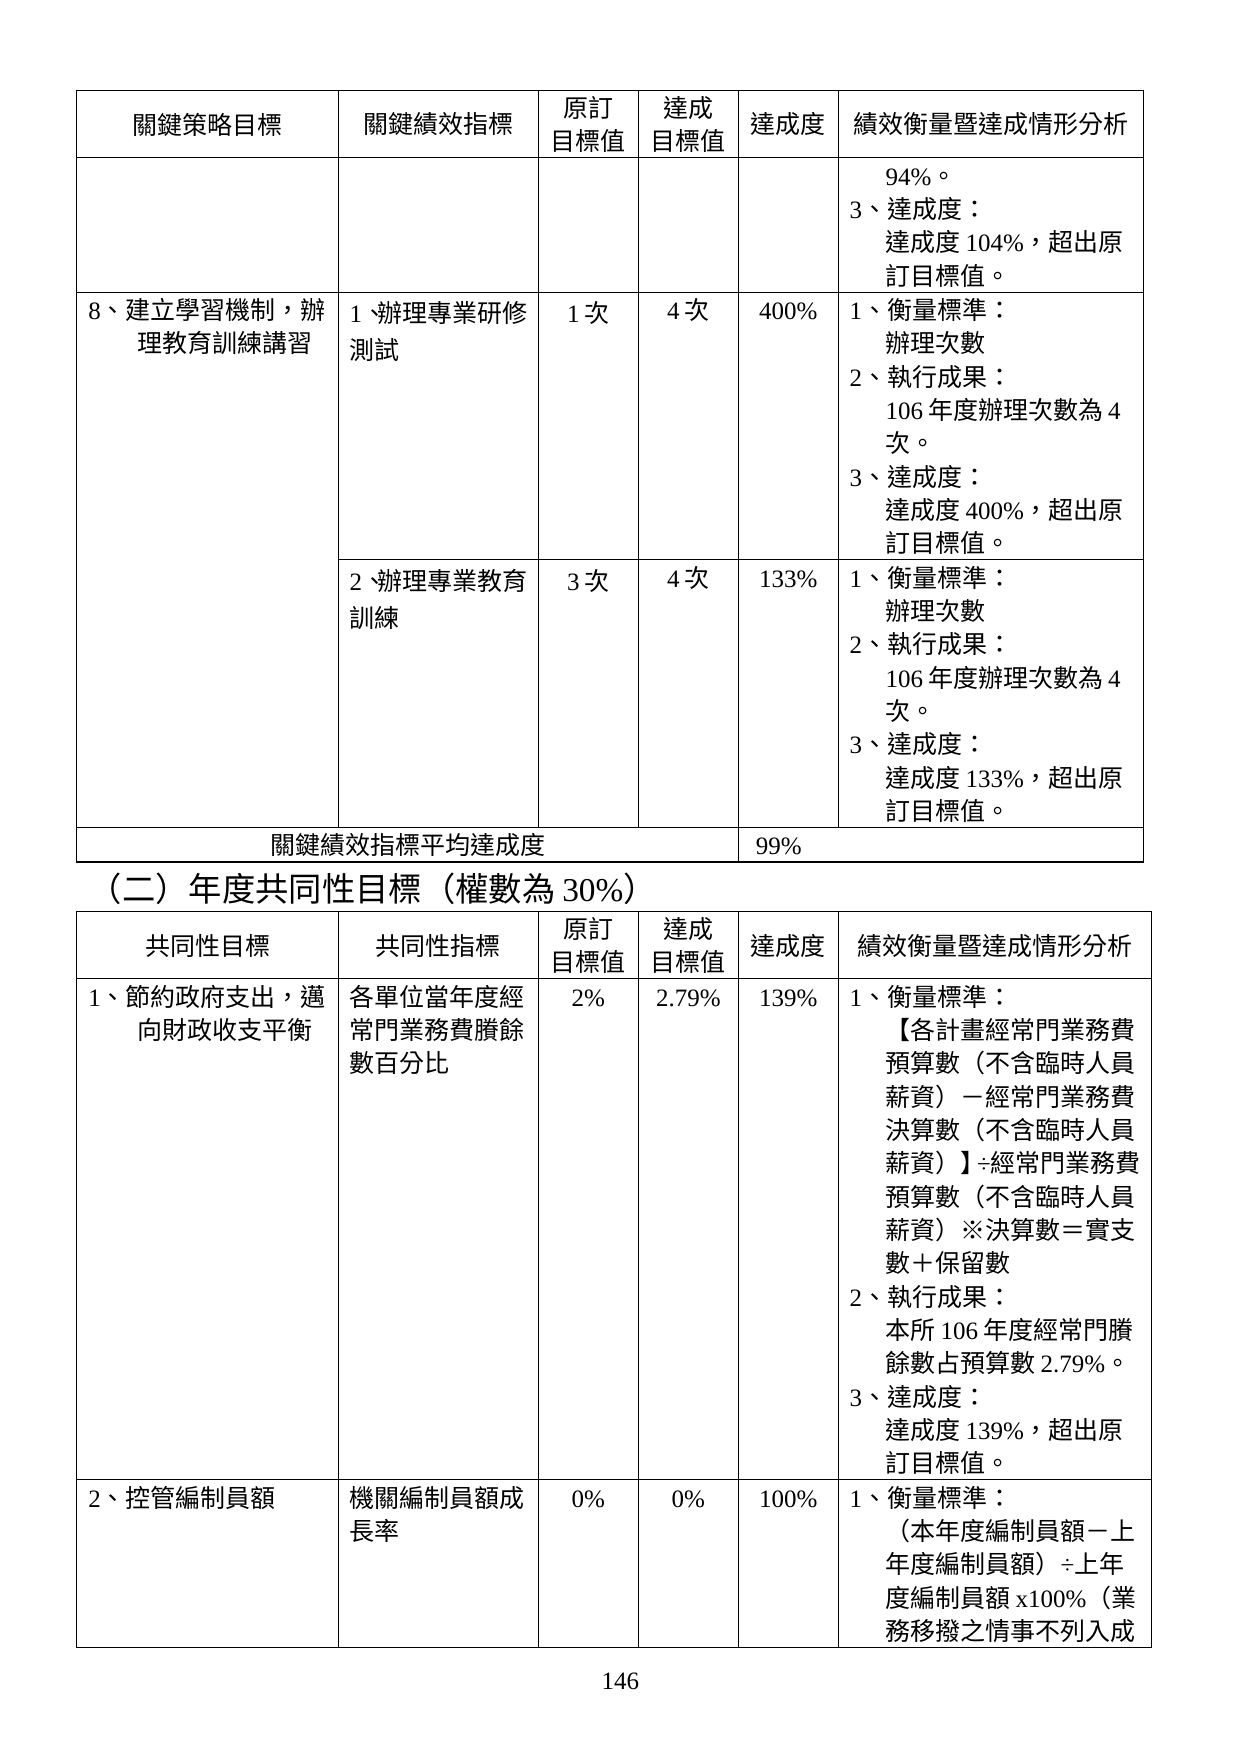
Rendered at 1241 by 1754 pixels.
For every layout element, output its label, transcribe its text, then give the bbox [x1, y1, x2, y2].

table_header 共同性目標 [77, 912, 338, 978]
table_header 原訂 目標值 [539, 91, 638, 157]
table_cell 控管編制員額 [77, 1480, 338, 1647]
table_cell 133% [739, 560, 838, 827]
table_cell 139% [739, 979, 838, 1479]
table_cell 94%。 3、達成度： 達成度104%，超出原訂目標值。 [839, 158, 1143, 292]
table_cell 1次 [539, 293, 638, 559]
table_cell 4次 [639, 560, 738, 827]
table_cell [639, 158, 738, 292]
table_cell 0% [639, 1480, 738, 1647]
table_cell 0% [539, 1480, 638, 1647]
table_header 共同性指標 [339, 912, 538, 978]
table_cell 各單位當年度經常門業務費賸餘數百分比 [339, 979, 538, 1479]
table_cell [739, 158, 838, 292]
table_cell 400% [739, 293, 838, 559]
table_cell 1、衡量標準： 【各計畫經常門業務費預算數（不含臨時人員薪資）－經常門業務費決算數（不含臨時人員薪資）】÷經常門業務費預算數（不含臨時人員薪資）※決算數＝實支數＋保留數 2、執行成果： 本所106年度經常門賸餘數占預算數2.79%。 3、達成度： 達成度139%，超出原訂目標值。 [839, 979, 1151, 1479]
table_cell 1、衡量標準： 辦理次數 2、執行成果： 106年度辦理次數為4次。 3、達成度： 達成度133%，超出原訂目標值。 [839, 560, 1143, 827]
table_header 達成 目標值 [639, 912, 738, 978]
table_cell 100% [739, 1480, 838, 1647]
table_cell 1、辦理專業研修測試 [339, 293, 538, 559]
text （二）年度共同性目標（權數為30%） [89, 862, 1152, 911]
table_header 績效衡量暨達成情形分析 [839, 912, 1151, 978]
table_cell 2.79% [639, 979, 738, 1479]
table_header 關鍵績效指標 [339, 91, 538, 157]
table_cell 1、衡量標準： （本年度編制員額－上年度編制員額）÷上年度編制員額x100%（業務移撥之情事不列入成 [839, 1480, 1151, 1647]
table_cell 2% [539, 979, 638, 1479]
table_cell [77, 158, 338, 292]
table_cell 機關編制員額成長率 [339, 1480, 538, 1647]
table_header 達成度 [739, 91, 838, 157]
table_cell 1、衡量標準： 辦理次數 2、執行成果： 106年度辦理次數為4次。 3、達成度： 達成度400%，超出原訂目標值。 [839, 293, 1143, 559]
table_cell 4次 [639, 293, 738, 559]
table_header 原訂 目標值 [539, 912, 638, 978]
table_header 關鍵策略目標 [77, 91, 338, 157]
table_header 績效衡量暨達成情形分析 [839, 91, 1143, 157]
table_cell 2、辦理專業教育訓練 [339, 560, 538, 827]
table_header 達成 目標值 [639, 91, 738, 157]
table_cell 建立學習機制，辦理教育訓練講習 [77, 293, 338, 827]
table_cell 3次 [539, 560, 638, 827]
table_cell [339, 158, 538, 292]
table_cell 99% [739, 828, 1143, 861]
table_cell 節約政府支出，邁向財政收支平衡 [77, 979, 338, 1479]
table_cell [539, 158, 638, 292]
table_cell 關鍵績效指標平均達成度 [77, 828, 738, 861]
table_header 達成度 [739, 912, 838, 978]
